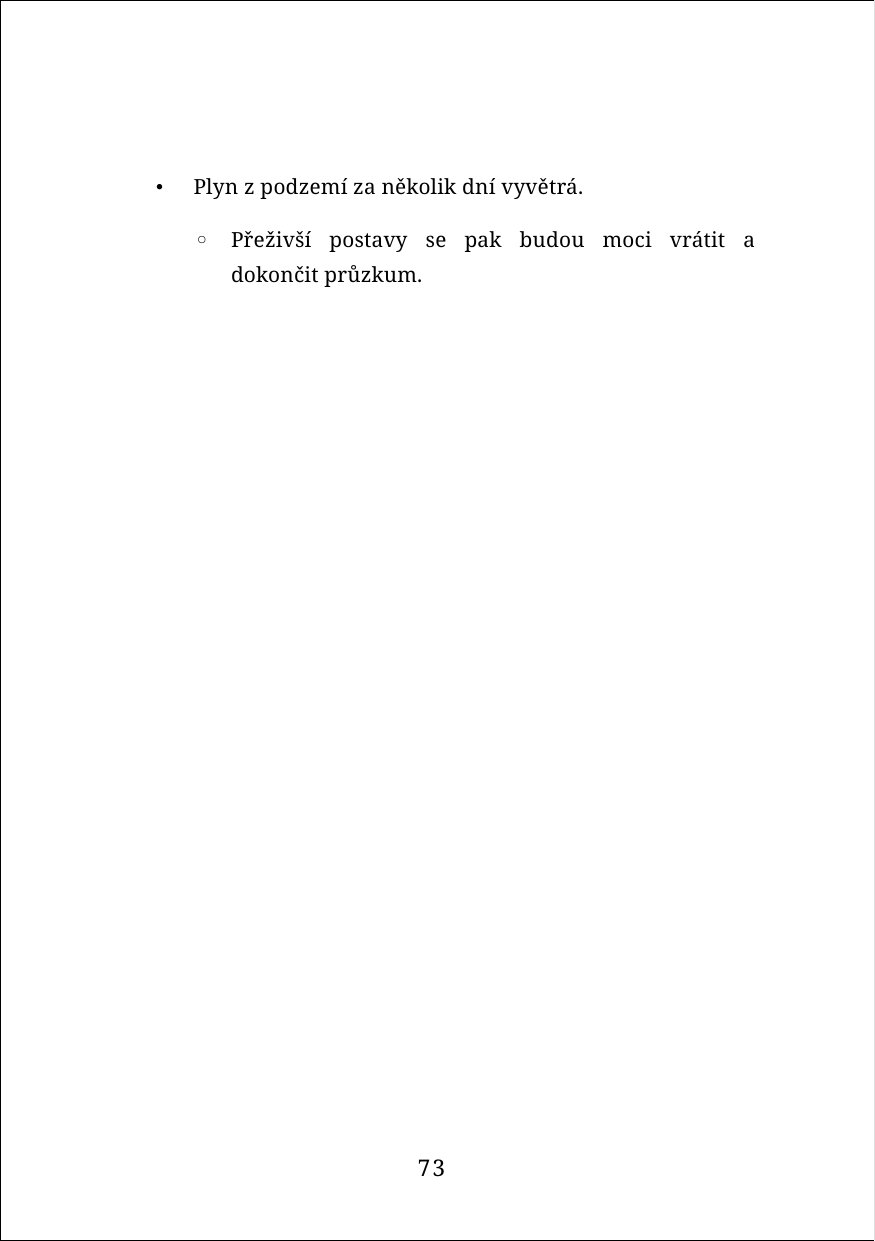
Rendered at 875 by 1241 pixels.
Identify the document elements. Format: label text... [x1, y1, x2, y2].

list Přeživší postavy se pak budou moci vrátit a dokončit průzkum. [193, 225, 756, 289]
list Plyn z podzemí za několik dní vyvětrá. [156, 172, 756, 200]
